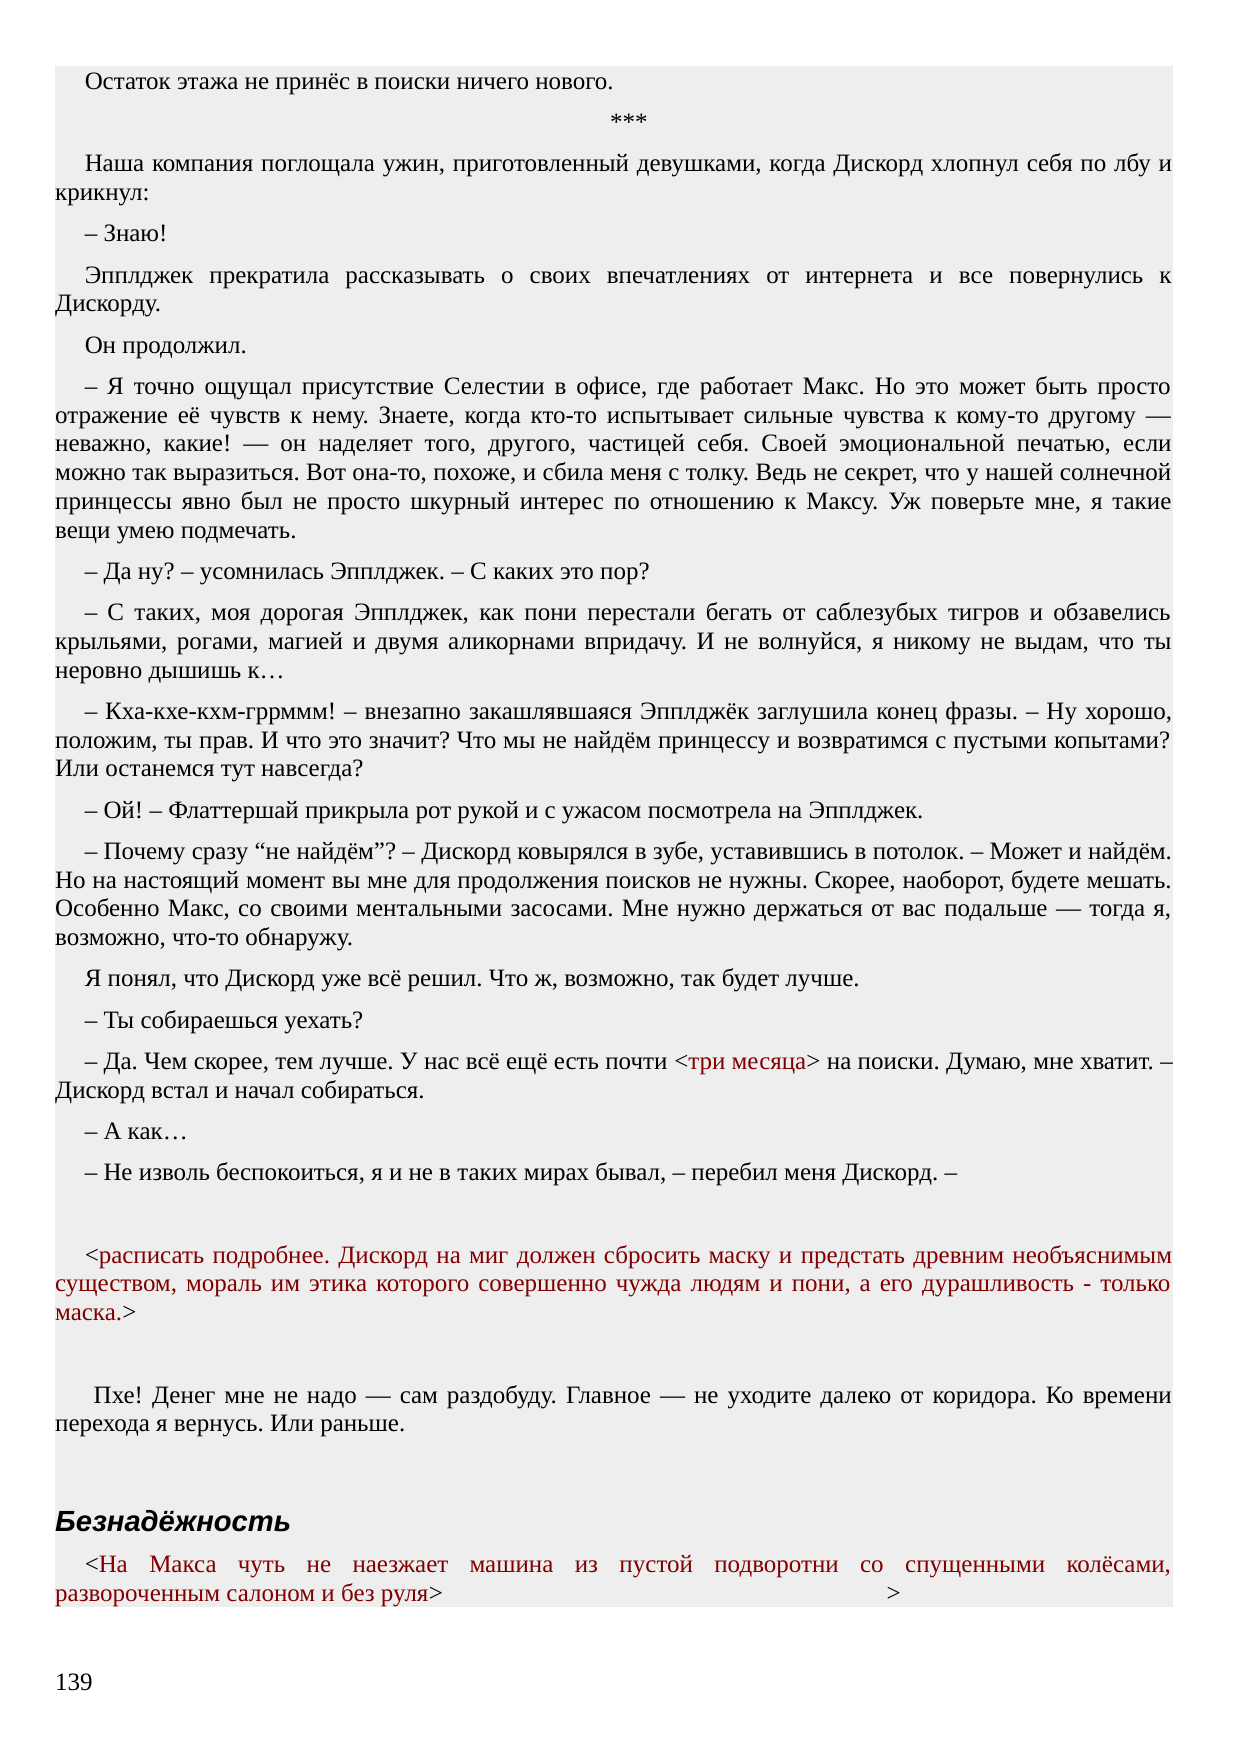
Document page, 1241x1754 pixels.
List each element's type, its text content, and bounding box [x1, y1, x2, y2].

text *** [55, 107, 1173, 136]
text <На Макса чуть не наезжает машина из пустой подворотни со спущенными колёсами, развороченным салоном и без руля> > [55, 1549, 1173, 1607]
text – Ты собираешься уехать? [55, 1005, 1173, 1033]
text – Кха-кхе-кхм-гррммм! – внезапно закашлявшаяся Эпплджёк заглушила конец фразы. – Ну хорошо, положим, ты прав. И что это значит? Что мы не найдём принцессу и возвратимся с пустыми копытами? Или останемся тут навсегда? [55, 696, 1173, 782]
text – Я точно ощущал присутствие Селестии в офисе, где работает Макс. Но это может быть просто отражение её чувств к нему. Знаете, когда кто-то испытывает сильные чувства к кому-то другому — неважно, какие! — он наделяет того, другого, частицей себя. Своей эмоциональной печатью, если можно так выразиться. Вот она-то, похоже, и сбила меня с толку. Ведь не секрет, что у нашей солнечной принцессы явно был не просто шкурный интерес по отношению к Максу. Уж поверьте мне, я такие вещи умею подмечать. [55, 371, 1173, 543]
text Пхе! Денег мне не надо — сам раздобуду. Главное — не уходите далеко от коридора. Ко времени перехода я вернусь. Или раньше. [55, 1380, 1173, 1437]
text – С таких, моя дорогая Эпплджек, как пони перестали бегать от саблезубых тигров и обзавелись крыльями, рогами, магией и двумя аликорнами впридачу. И не волнуйся, я никому не выдам, что ты неровно дышишь к… [55, 597, 1173, 683]
text – Знаю! [55, 218, 1173, 247]
text Эпплджек прекратила рассказывать о своих впечатлениях от интернета и все повернулись к Дискорду. [55, 260, 1173, 317]
text – Ой! – Флаттершай прикрыла рот рукой и с ужасом посмотрела на Эпплджек. [55, 795, 1173, 823]
text Наша компания поглощала ужин, приготовленный девушками, когда Дискорд хлопнул себя по лбу и крикнул: [55, 148, 1173, 206]
subtitle Безнадёжность [55, 1503, 1173, 1537]
text Остаток этажа не принёс в поиски ничего нового. [55, 66, 1173, 95]
text – Да ну? – усомнилась Эпплджек. – С каких это пор? [55, 556, 1173, 585]
text Он продолжил. [55, 330, 1173, 358]
text <расписать подробнее. Дискорд на миг должен сбросить маску и предстать древним необъяснимым существом, мораль им этика которого совершенно чужда людям и пони, а его дурашливость - только маска.> [55, 1240, 1173, 1326]
text – Да. Чем скорее, тем лучше. У нас всё ещё есть почти <три месяца> на поиски. Думаю, мне хватит. – Дискорд встал и начал собираться. [55, 1046, 1173, 1103]
text – Почему сразу “не найдём”? – Дискорд ковырялся в зубе, уставившись в потолок. – Может и найдём. Но на настоящий момент вы мне для продолжения поисков не нужны. Скорее, наоборот, будете мешать. Особенно Макс, со своими ментальными засосами. Мне нужно держаться от вас подальше — тогда я, возможно, что-то обнаружу. [55, 836, 1173, 951]
text Я понял, что Дискорд уже всё решил. Что ж, возможно, так будет лучше. [55, 963, 1173, 992]
text – А как… [55, 1116, 1173, 1145]
text – Не изволь беспокоиться, я и не в таких мирах бывал, – перебил меня Дискорд. – [55, 1157, 1173, 1186]
